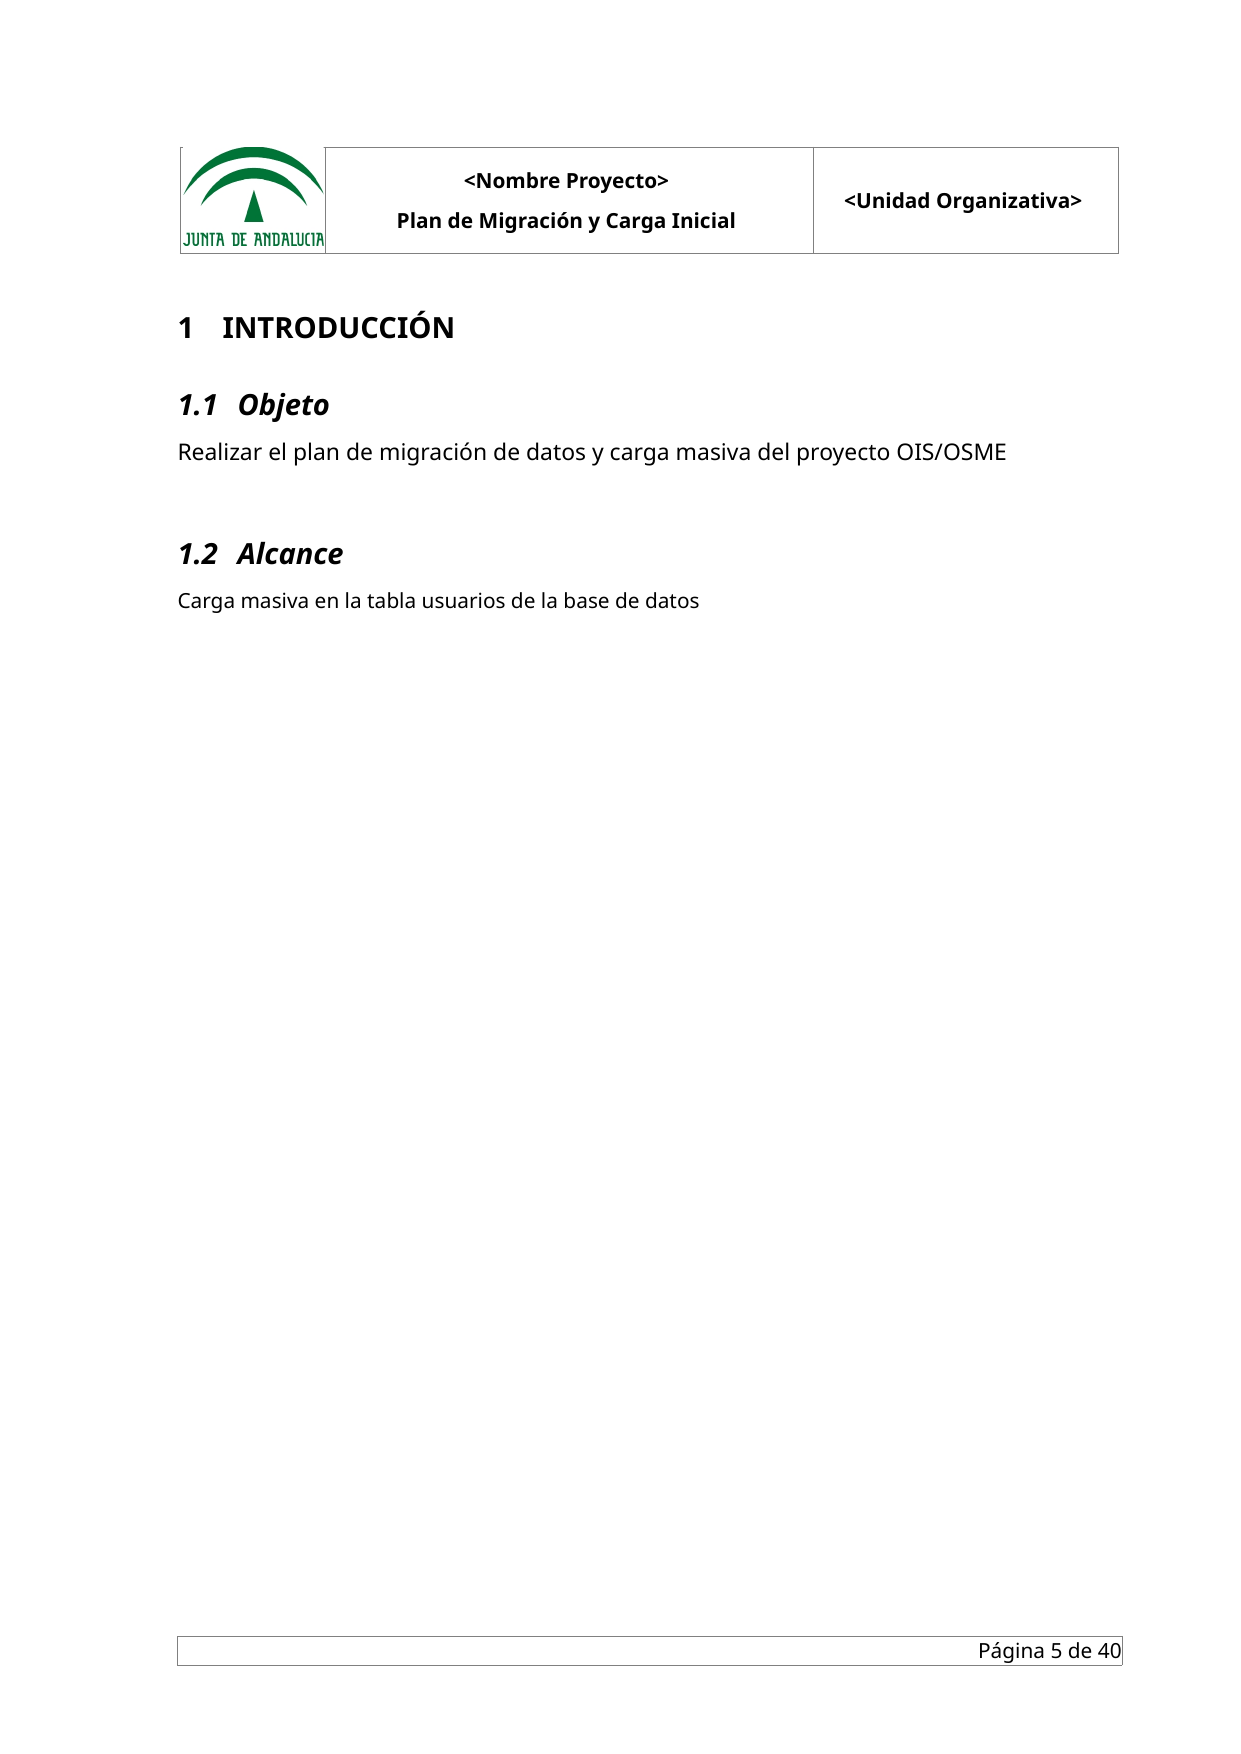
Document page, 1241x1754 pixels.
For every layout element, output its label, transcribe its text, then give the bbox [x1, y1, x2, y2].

text Realizar el plan de migración de datos y carga masiva del proyecto OIS/OSME [177, 436, 1122, 468]
subtitle Objeto [177, 384, 1122, 424]
subtitle INTRODUCCIÓN [177, 307, 1122, 347]
text Carga masiva en la tabla usuarios de la base de datos [177, 586, 1122, 614]
subtitle Alcance [177, 533, 1122, 573]
